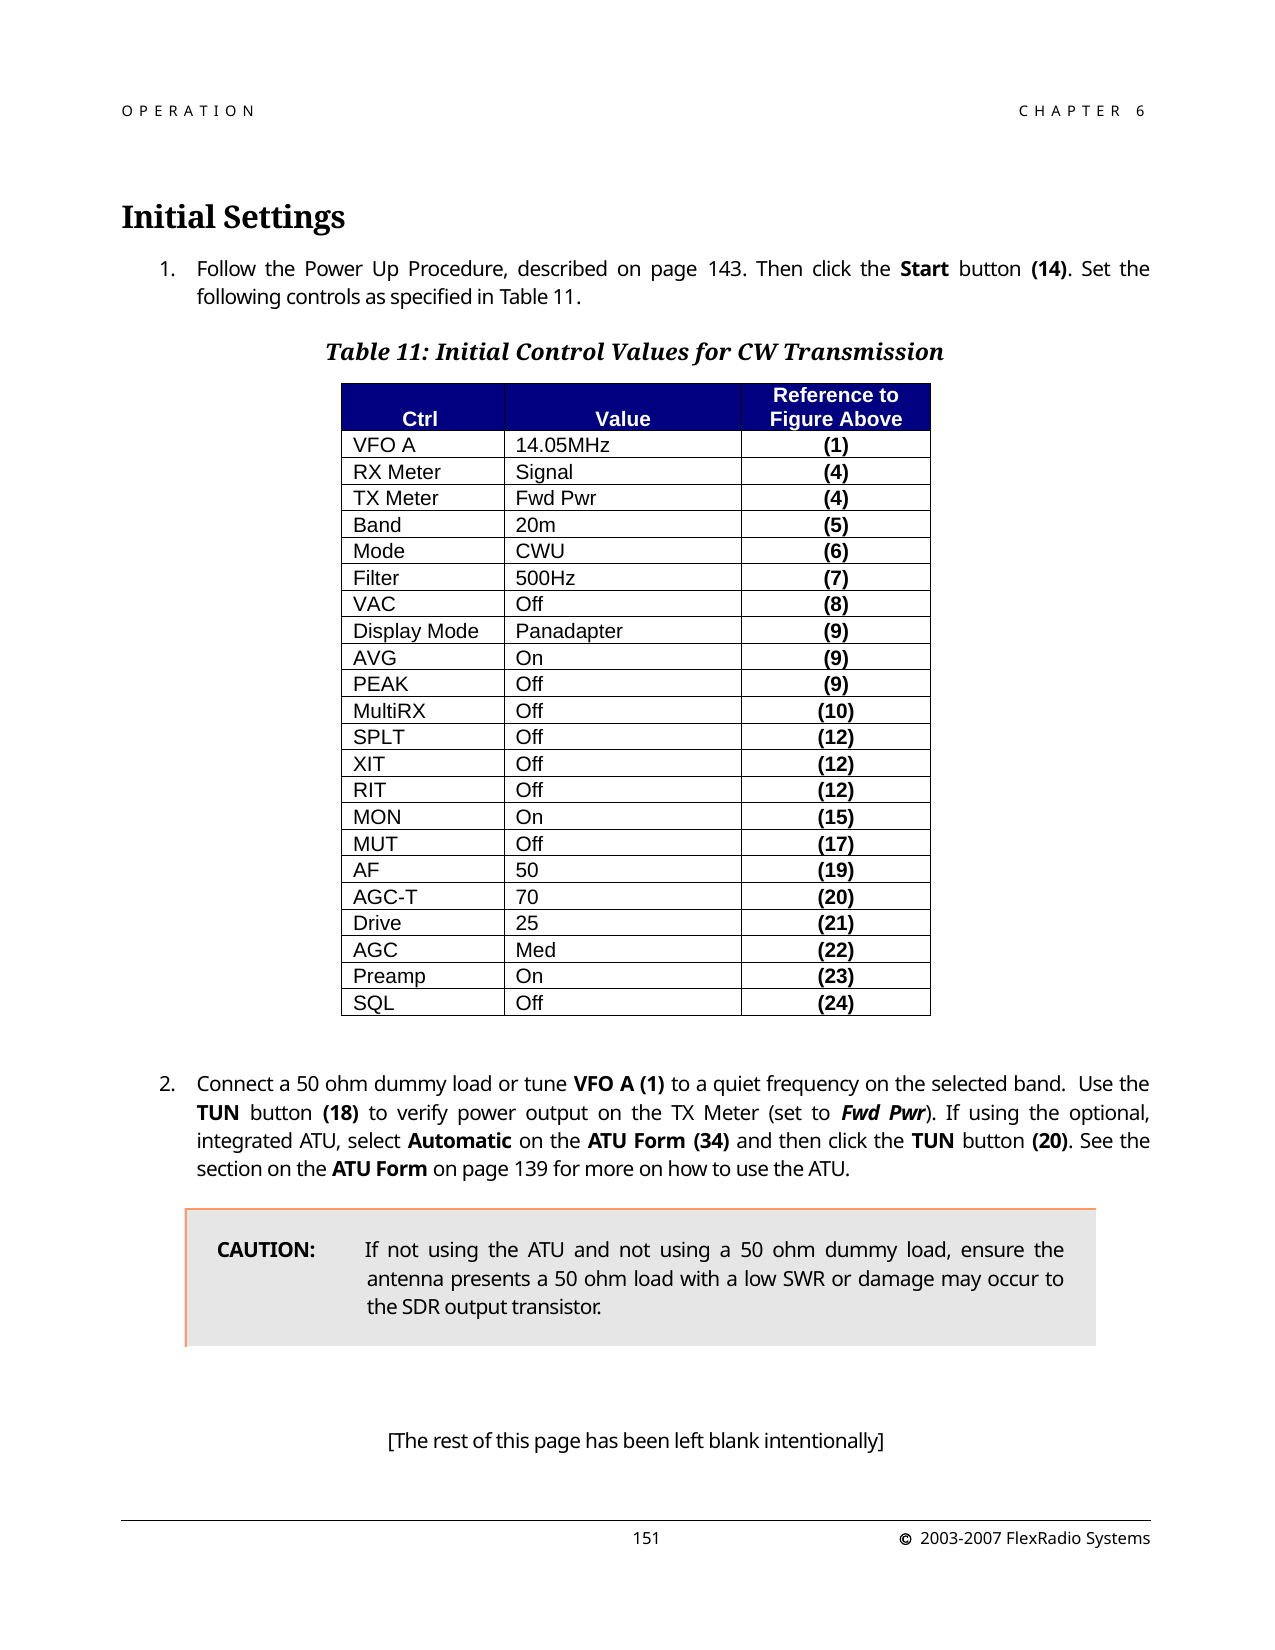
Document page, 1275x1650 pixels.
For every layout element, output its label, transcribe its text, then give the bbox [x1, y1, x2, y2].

table_cell Band [342, 511, 504, 537]
text Table 11: Initial Control Values for CW Transmission [121, 336, 1151, 367]
table_cell 50 [505, 856, 741, 882]
table_cell SQL [342, 989, 504, 1015]
table_cell AGC-T [342, 883, 504, 908]
table_cell (9) [742, 617, 930, 643]
table_cell MON [342, 803, 504, 829]
table_cell Signal [505, 458, 741, 483]
table_cell 14.05MHz [505, 431, 741, 457]
table_cell (5) [742, 511, 930, 537]
table_cell SPLT [342, 724, 504, 749]
subtitle Initial Settings [121, 195, 1151, 238]
table_cell RIT [342, 777, 504, 802]
table_cell VFO A [342, 431, 504, 457]
list Follow the Power Up Procedure, described on page 135. Then click the Start button (14). Set the following controls as specified in Table 11. [159, 254, 1151, 311]
table_cell AGC [342, 936, 504, 962]
table_cell Drive [342, 910, 504, 935]
table_cell (21) [742, 910, 930, 935]
table_cell Off [505, 989, 741, 1015]
table_cell CWU [505, 538, 741, 563]
list Connect a 50 ohm dummy load or tune VFO A (1) to a quiet frequency on the selected band. Use the TUN button (18) to verify power output on the TX Meter (set to Fwd Pwr). If using the optional, integrated ATU, select Automatic on the ATU Form (34) and then click the TUN button (20). See the section on the ATU Form on page 132 for more on how to use the ATU. [159, 1069, 1151, 1183]
table_cell (15) [742, 803, 930, 829]
table_cell Med [505, 936, 741, 962]
table_cell Fwd Pwr [505, 485, 741, 510]
table_cell (9) [742, 670, 930, 696]
table_header Reference to Figure Above [742, 384, 930, 430]
table_header Ctrl [342, 384, 504, 430]
table_cell Off [505, 670, 741, 696]
table_cell (23) [742, 963, 930, 988]
table_cell 500Hz [505, 564, 741, 590]
table_cell 20m [505, 511, 741, 537]
table_cell Mode [342, 538, 504, 563]
table_cell (12) [742, 724, 930, 749]
table_cell Panadapter [505, 617, 741, 643]
table_header Value [505, 384, 741, 430]
table_cell On [505, 963, 741, 988]
table_cell (20) [742, 883, 930, 908]
table_cell (4) [742, 485, 930, 510]
table_cell Off [505, 724, 741, 749]
table_cell MultiRX [342, 697, 504, 722]
table_cell RX Meter [342, 458, 504, 483]
table_cell (4) [742, 458, 930, 483]
table_cell Preamp [342, 963, 504, 988]
table_cell XIT [342, 750, 504, 776]
table_cell On [505, 803, 741, 829]
table_cell PEAK [342, 670, 504, 696]
table_cell (10) [742, 697, 930, 722]
table_cell (9) [742, 644, 930, 669]
table_cell On [505, 644, 741, 669]
table_cell Off [505, 750, 741, 776]
table_cell (22) [742, 936, 930, 962]
table_cell Off [505, 830, 741, 855]
table_cell (17) [742, 830, 930, 855]
text [The rest of this page has been left blank intentionally] [121, 1426, 1151, 1454]
table_cell (7) [742, 564, 930, 590]
table_cell AF [342, 856, 504, 882]
table_cell (6) [742, 538, 930, 563]
table_cell Display Mode [342, 617, 504, 643]
table_cell 70 [505, 883, 741, 908]
table_cell Off [505, 697, 741, 722]
table_cell AVG [342, 644, 504, 669]
table_cell VAC [342, 591, 504, 616]
table_cell Off [505, 591, 741, 616]
table_cell (12) [742, 750, 930, 776]
table_cell (8) [742, 591, 930, 616]
table_cell Off [505, 777, 741, 802]
table_cell Filter [342, 564, 504, 590]
table_cell (24) [742, 989, 930, 1015]
table_cell 25 [505, 910, 741, 935]
table_cell TX Meter [342, 485, 504, 510]
text CAUTION: If not using the ATU and not using a 50 ohm dummy load, ensure the antenna presents a 50 ohm load with a low SWR or damage may occur to the SDR output transistor. [187, 1210, 1096, 1346]
table_cell MUT [342, 830, 504, 855]
table_cell (1) [742, 431, 930, 457]
table_cell (12) [742, 777, 930, 802]
table_cell (19) [742, 856, 930, 882]
